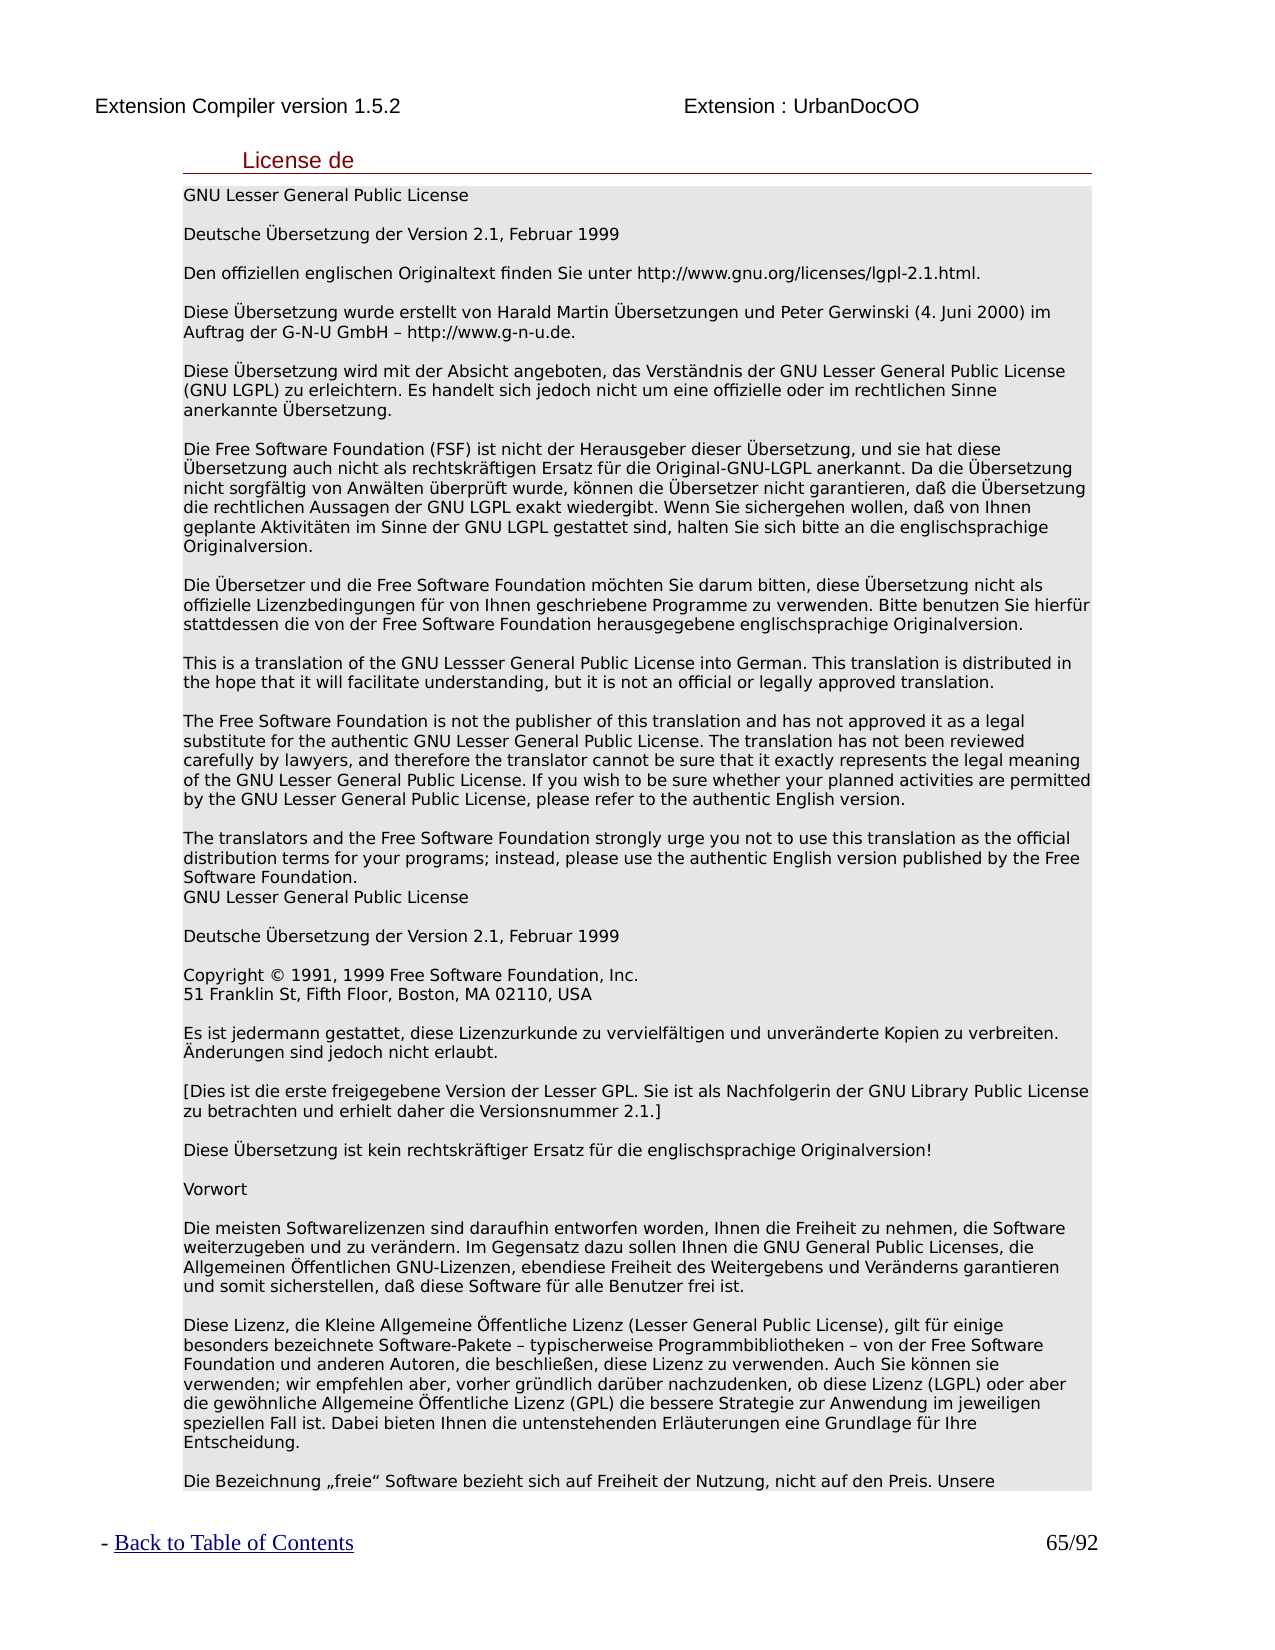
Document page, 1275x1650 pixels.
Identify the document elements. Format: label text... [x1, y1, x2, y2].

text 51 Franklin St, Fifth Floor, Boston, MA 02110, USA [183, 985, 1092, 1004]
text License de [183, 147, 1092, 173]
text Deutsche Übersetzung der Version 2.1, Februar 1999 [183, 225, 1092, 245]
text Den offiziellen englischen Originaltext finden Sie unter http://www.gnu.org/licenses/lgpl-2.1.html. [183, 264, 1092, 284]
text [Dies ist die erste freigegebene Version der Lesser GPL. Sie ist als Nachfolgerin der GNU Library Public License zu betrachten und erhielt daher die Versionsnummer 2.1.] [183, 1082, 1092, 1121]
text This is a translation of the GNU Lessser General Public License into German. This translation is distributed in the hope that it will facilitate understanding, but it is not an official or legally approved translation. [183, 654, 1092, 693]
text GNU Lesser General Public License [183, 888, 1092, 907]
text Diese Lizenz, die Kleine Allgemeine Öffentliche Lizenz (Lesser General Public License), gilt für einige besonders bezeichnete Software-Pakete – typischerweise Programmbibliotheken – von der Free Software Foundation und anderen Autoren, die beschließen, diese Lizenz zu verwenden. Auch Sie können sie verwenden; wir empfehlen aber, vorher gründlich darüber nachzudenken, ob diese Lizenz (LGPL) oder aber die gewöhnliche Allgemeine Öffentliche Lizenz (GPL) die bessere Strategie zur Anwendung im jeweiligen speziellen Fall ist. Dabei bieten Ihnen die untenstehenden Erläuterungen eine Grundlage für Ihre Entscheidung. [183, 1316, 1092, 1452]
text Diese Übersetzung wurde erstellt von Harald Martin Übersetzungen und Peter Gerwinski (4. Juni 2000) im Auftrag der G-N-U GmbH – http://www.g-n-u.de. [183, 303, 1092, 342]
text Vorwort [183, 1180, 1092, 1199]
text Copyright © 1991, 1999 Free Software Foundation, Inc. [183, 966, 1092, 985]
text Die Free Software Foundation (FSF) ist nicht der Herausgeber dieser Übersetzung, und sie hat diese Übersetzung auch nicht als rechtskräftigen Ersatz für die Original-GNU-LGPL anerkannt. Da die Übersetzung nicht sorgfältig von Anwälten überprüft wurde, können die Übersetzer nicht garantieren, daß die Übersetzung die rechtlichen Aussagen der GNU LGPL exakt wiedergibt. Wenn Sie sichergehen wollen, daß von Ihnen geplante Aktivitäten im Sinne der GNU LGPL gestattet sind, halten Sie sich bitte an die englischsprachige Originalversion. [183, 439, 1092, 556]
text Deutsche Übersetzung der Version 2.1, Februar 1999 [183, 927, 1092, 946]
text Die meisten Softwarelizenzen sind daraufhin entworfen worden, Ihnen die Freiheit zu nehmen, die Software weiterzugeben und zu verändern. Im Gegensatz dazu sollen Ihnen die GNU General Public Licenses, die Allgemeinen Öffentlichen GNU-Lizenzen, ebendiese Freiheit des Weitergebens und Veränderns garantieren und somit sicherstellen, daß diese Software für alle Benutzer frei ist. [183, 1219, 1092, 1297]
text GNU Lesser General Public License [183, 186, 1092, 206]
text Die Bezeichnung „freie“ Software bezieht sich auf Freiheit der Nutzung, nicht auf den Preis. Unsere [183, 1472, 1092, 1491]
text Diese Übersetzung wird mit der Absicht angeboten, das Verständnis der GNU Lesser General Public License (GNU LGPL) zu erleichtern. Es handelt sich jedoch nicht um eine offizielle oder im rechtlichen Sinne anerkannte Übersetzung. [183, 362, 1092, 420]
text The Free Software Foundation is not the publisher of this translation and has not approved it as a legal substitute for the authentic GNU Lesser General Public License. The translation has not been reviewed carefully by lawyers, and therefore the translator cannot be sure that it exactly represents the legal meaning of the GNU Lesser General Public License. If you wish to be sure whether your planned activities are permitted by the GNU Lesser General Public License, please refer to the authentic English version. [183, 712, 1092, 810]
text The translators and the Free Software Foundation strongly urge you not to use this translation as the official distribution terms for your programs; instead, please use the authentic English version published by the Free Software Foundation. [183, 829, 1092, 888]
text Diese Übersetzung ist kein rechtskräftiger Ersatz für die englischsprachige Originalversion! [183, 1141, 1092, 1160]
text Die Übersetzer und die Free Software Foundation möchten Sie darum bitten, diese Übersetzung nicht als offizielle Lizenzbedingungen für von Ihnen geschriebene Programme zu verwenden. Bitte benutzen Sie hierfür stattdessen die von der Free Software Foundation herausgegebene englischsprachige Originalversion. [183, 576, 1092, 634]
text Es ist jedermann gestattet, diese Lizenzurkunde zu vervielfältigen und unveränderte Kopien zu verbreiten. Änderungen sind jedoch nicht erlaubt. [183, 1024, 1092, 1063]
